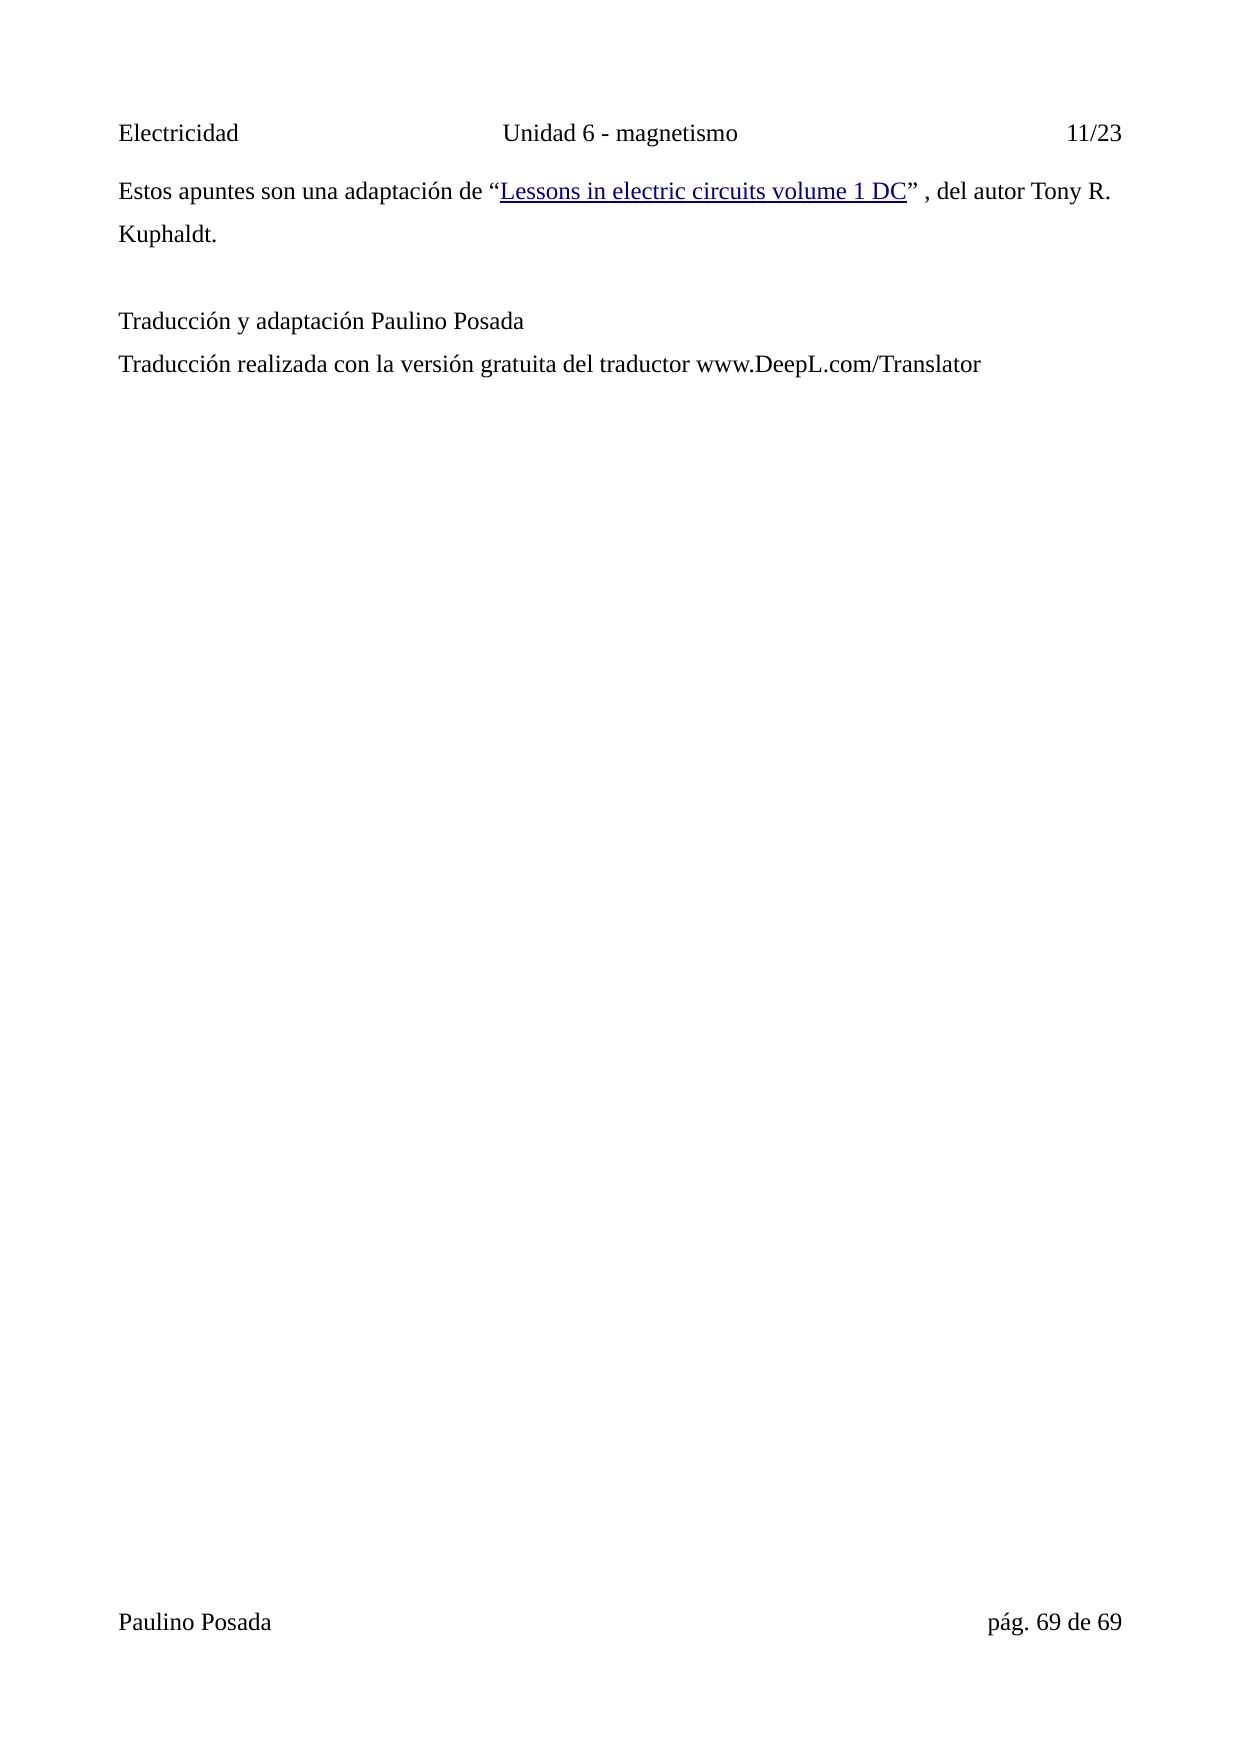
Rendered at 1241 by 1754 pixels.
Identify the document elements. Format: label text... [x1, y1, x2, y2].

text Estos apuntes son una adaptación de “Lessons in electric circuits volume 1 DC” , del autor Tony R. Kuphaldt. [118, 176, 1122, 248]
text Traducción realizada con la versión gratuita del traductor www.DeepL.com/Translator [118, 349, 1122, 378]
text Traducción y adaptación Paulino Posada [118, 306, 1122, 334]
